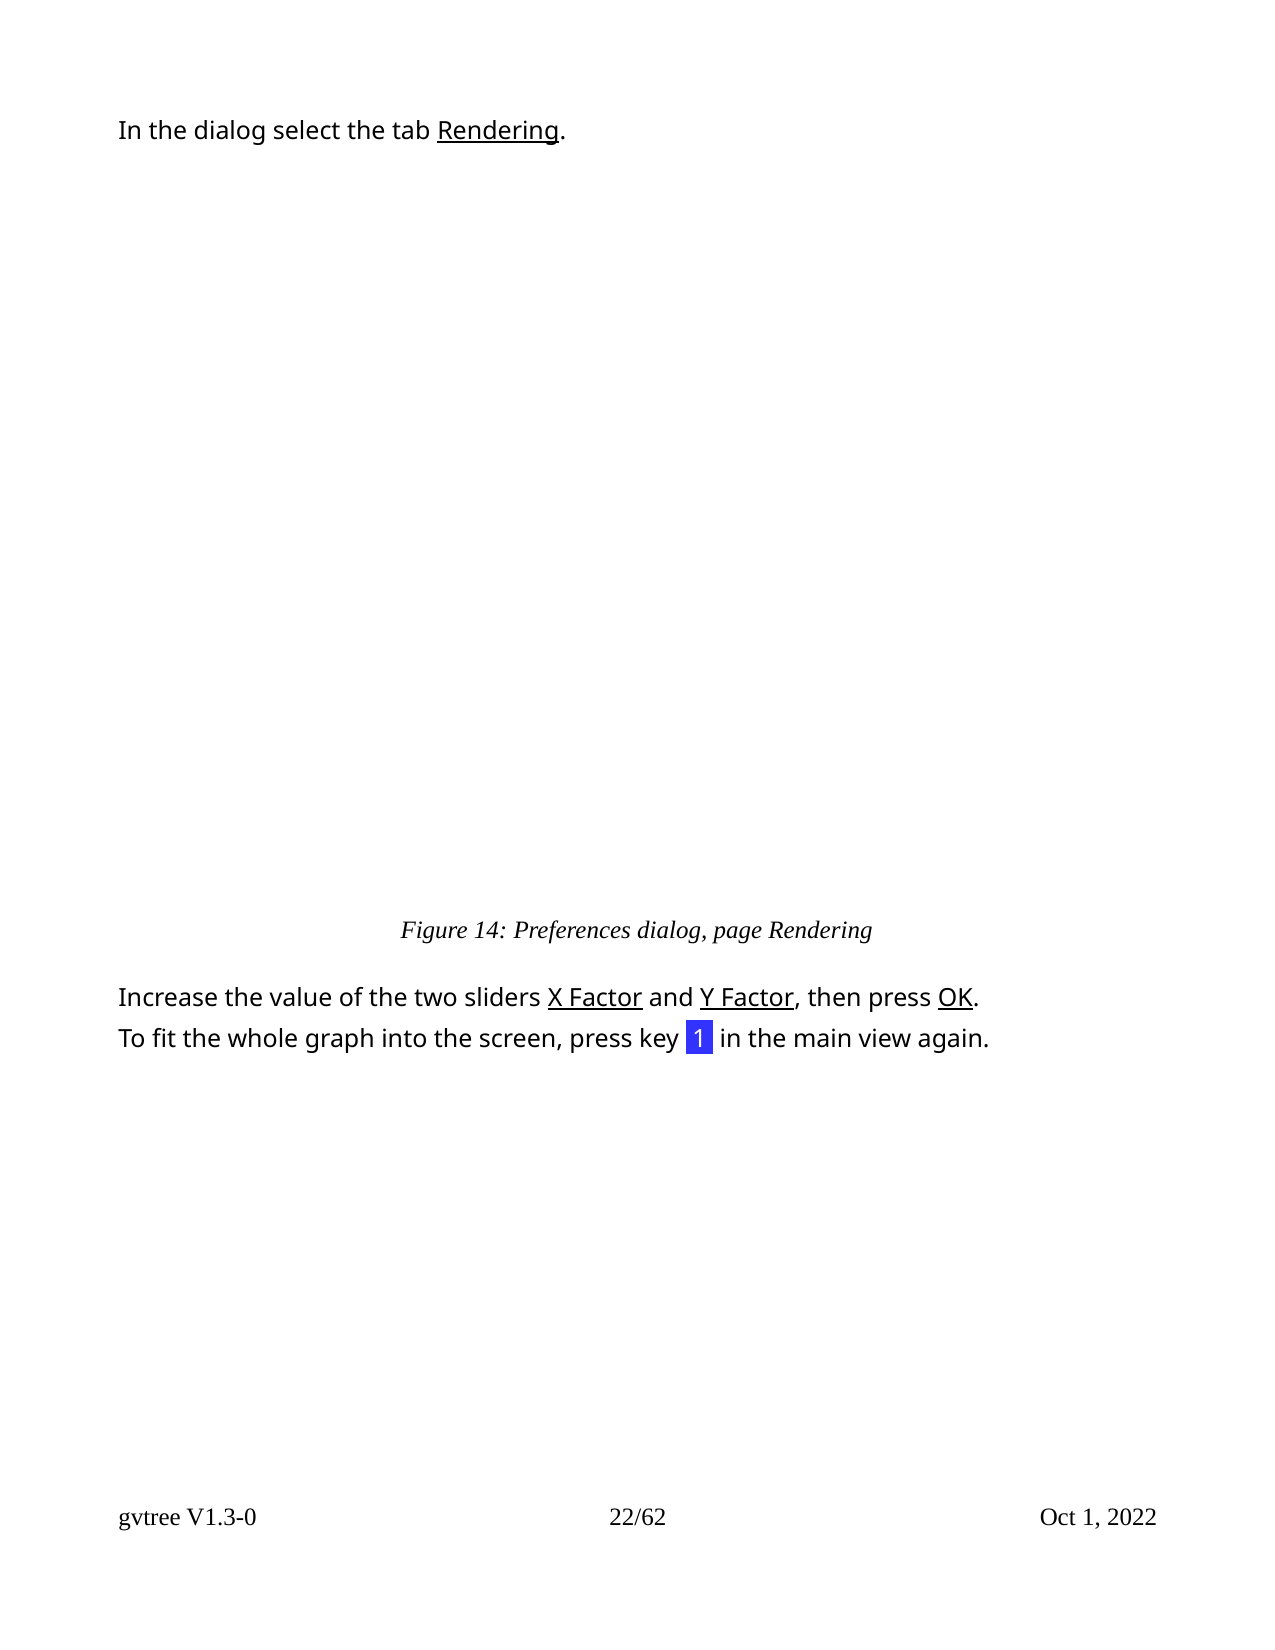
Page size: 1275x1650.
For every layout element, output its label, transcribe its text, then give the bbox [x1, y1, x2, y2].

text Increase the value of the two sliders X Factor and Y Factor, then press OK. [118, 985, 1157, 1011]
text In the dialog select the tab Rendering. [118, 118, 1157, 144]
text Figure 14: Preferences dialog, page Rendering [118, 172, 1157, 944]
text To fit the whole graph into the screen, press key 1 in the main view again. [118, 1026, 1157, 1052]
